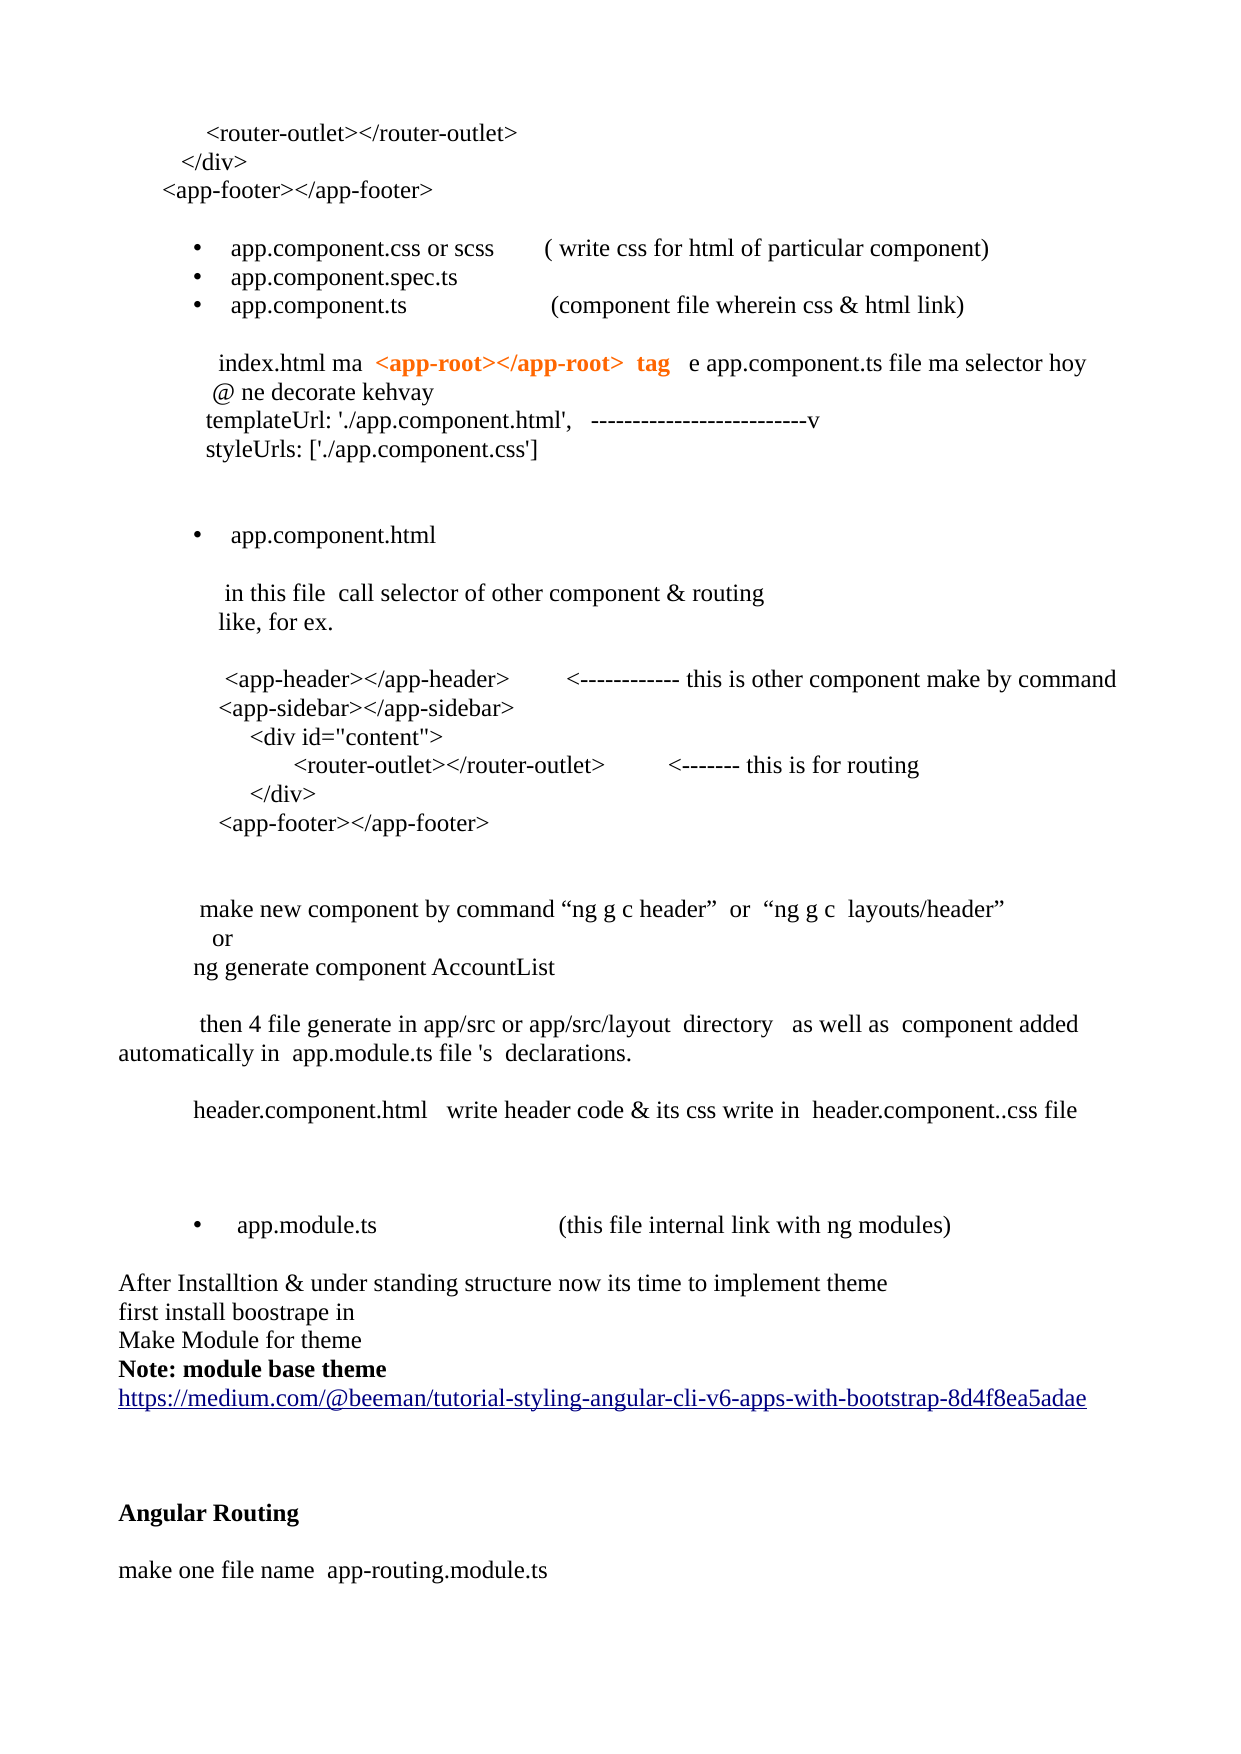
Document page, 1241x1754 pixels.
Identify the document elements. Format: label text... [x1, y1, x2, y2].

text then 4 file generate in app/src or app/src/layout directory as well as component added automatically in app.module.ts file 's declarations. [118, 1009, 1122, 1067]
list app.component.html [193, 521, 1122, 549]
text <router-outlet></router-outlet> <------- this is for routing [118, 751, 1122, 779]
text Angular Routing [118, 1498, 1122, 1527]
text templateUrl: './app.component.html', --------------------------v [118, 406, 1122, 434]
list app.component.spec.ts [193, 262, 1122, 291]
list app.module.ts (this file internal link with ng modules) [193, 1211, 1122, 1239]
text or [118, 923, 1122, 952]
text ng generate component AccountList [118, 952, 1122, 981]
text <router-outlet></router-outlet> [118, 118, 1122, 147]
text <app-header></app-header> <------------ this is other component make by command [118, 664, 1122, 693]
text index.html ma <app-root></app-root> tag e app.component.ts file ma selector hoy [118, 348, 1122, 377]
text like, for ex. [118, 607, 1122, 636]
text After Installtion & under standing structure now its time to implement theme [118, 1268, 1122, 1297]
text in this file call selector of other component & routing [118, 578, 1122, 607]
text first install boostrape in [118, 1297, 1122, 1326]
text @ ne decorate kehvay [118, 377, 1122, 406]
text make new component by command “ng g c header” or “ng g c layouts/header” [118, 894, 1122, 923]
text make one file name app-routing.module.ts [118, 1556, 1122, 1584]
list app.component.ts (component file wherein css & html link) [193, 291, 1122, 319]
text </div> [118, 147, 1122, 176]
text <div id="content"> [118, 722, 1122, 751]
text <app-sidebar></app-sidebar> [118, 693, 1122, 722]
text header.component.html write header code & its css write in header.component..css file [118, 1096, 1122, 1124]
text <app-footer></app-footer> [118, 808, 1122, 837]
text <app-footer></app-footer> [118, 176, 1122, 204]
text Make Module for theme [118, 1326, 1122, 1354]
list app.component.css or scss ( write css for html of particular component) [193, 233, 1122, 262]
text </div> [118, 779, 1122, 808]
text https://medium.com/@beeman/tutorial-styling-angular-cli-v6-apps-with-bootstrap-8d4f8ea5adae [118, 1383, 1122, 1412]
text styleUrls: ['./app.component.css'] [118, 434, 1122, 463]
text Note: module base theme [118, 1354, 1122, 1383]
